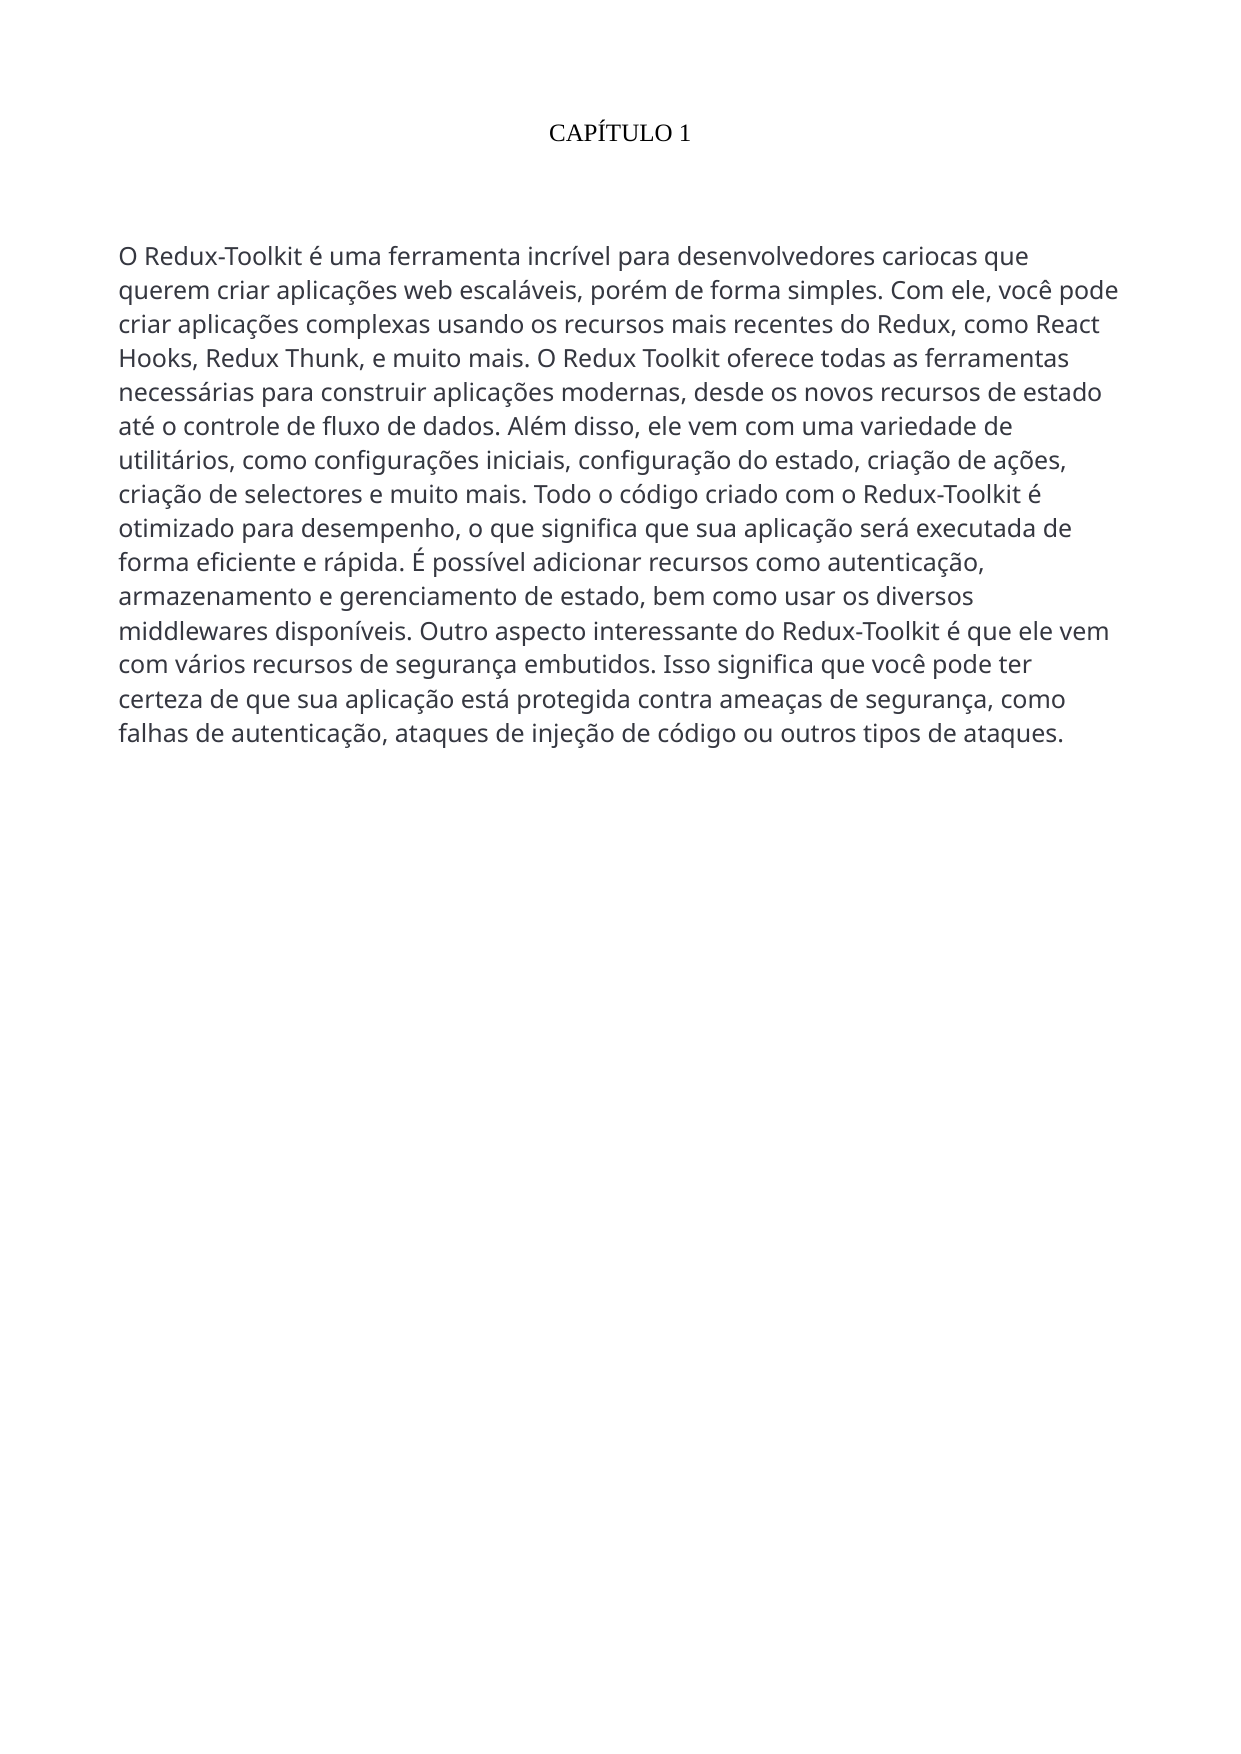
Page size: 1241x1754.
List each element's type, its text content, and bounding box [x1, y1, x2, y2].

text O Redux-Toolkit é uma ferramenta incrível para desenvolvedores cariocas que querem criar aplicações web escaláveis, porém de forma simples. Com ele, você pode criar aplicações complexas usando os recursos mais recentes do Redux, como React Hooks, Redux Thunk, e muito mais. O Redux Toolkit oferece todas as ferramentas necessárias para construir aplicações modernas, desde os novos recursos de estado até o controle de fluxo de dados. Além disso, ele vem com uma variedade de utilitários, como configurações iniciais, configuração do estado, criação de ações, criação de selectores e muito mais. Todo o código criado com o Redux-Toolkit é otimizado para desempenho, o que significa que sua aplicação será executada de forma eficiente e rápida. É possível adicionar recursos como autenticação, armazenamento e gerenciamento de estado, bem como usar os diversos middlewares disponíveis. Outro aspecto interessante do Redux-Toolkit é que ele vem com vários recursos de segurança embutidos. Isso significa que você pode ter certeza de que sua aplicação está protegida contra ameaças de segurança, como falhas de autenticação, ataques de injeção de código ou outros tipos de ataques. [118, 204, 1122, 749]
text CAPÍTULO 1 [118, 118, 1122, 147]
